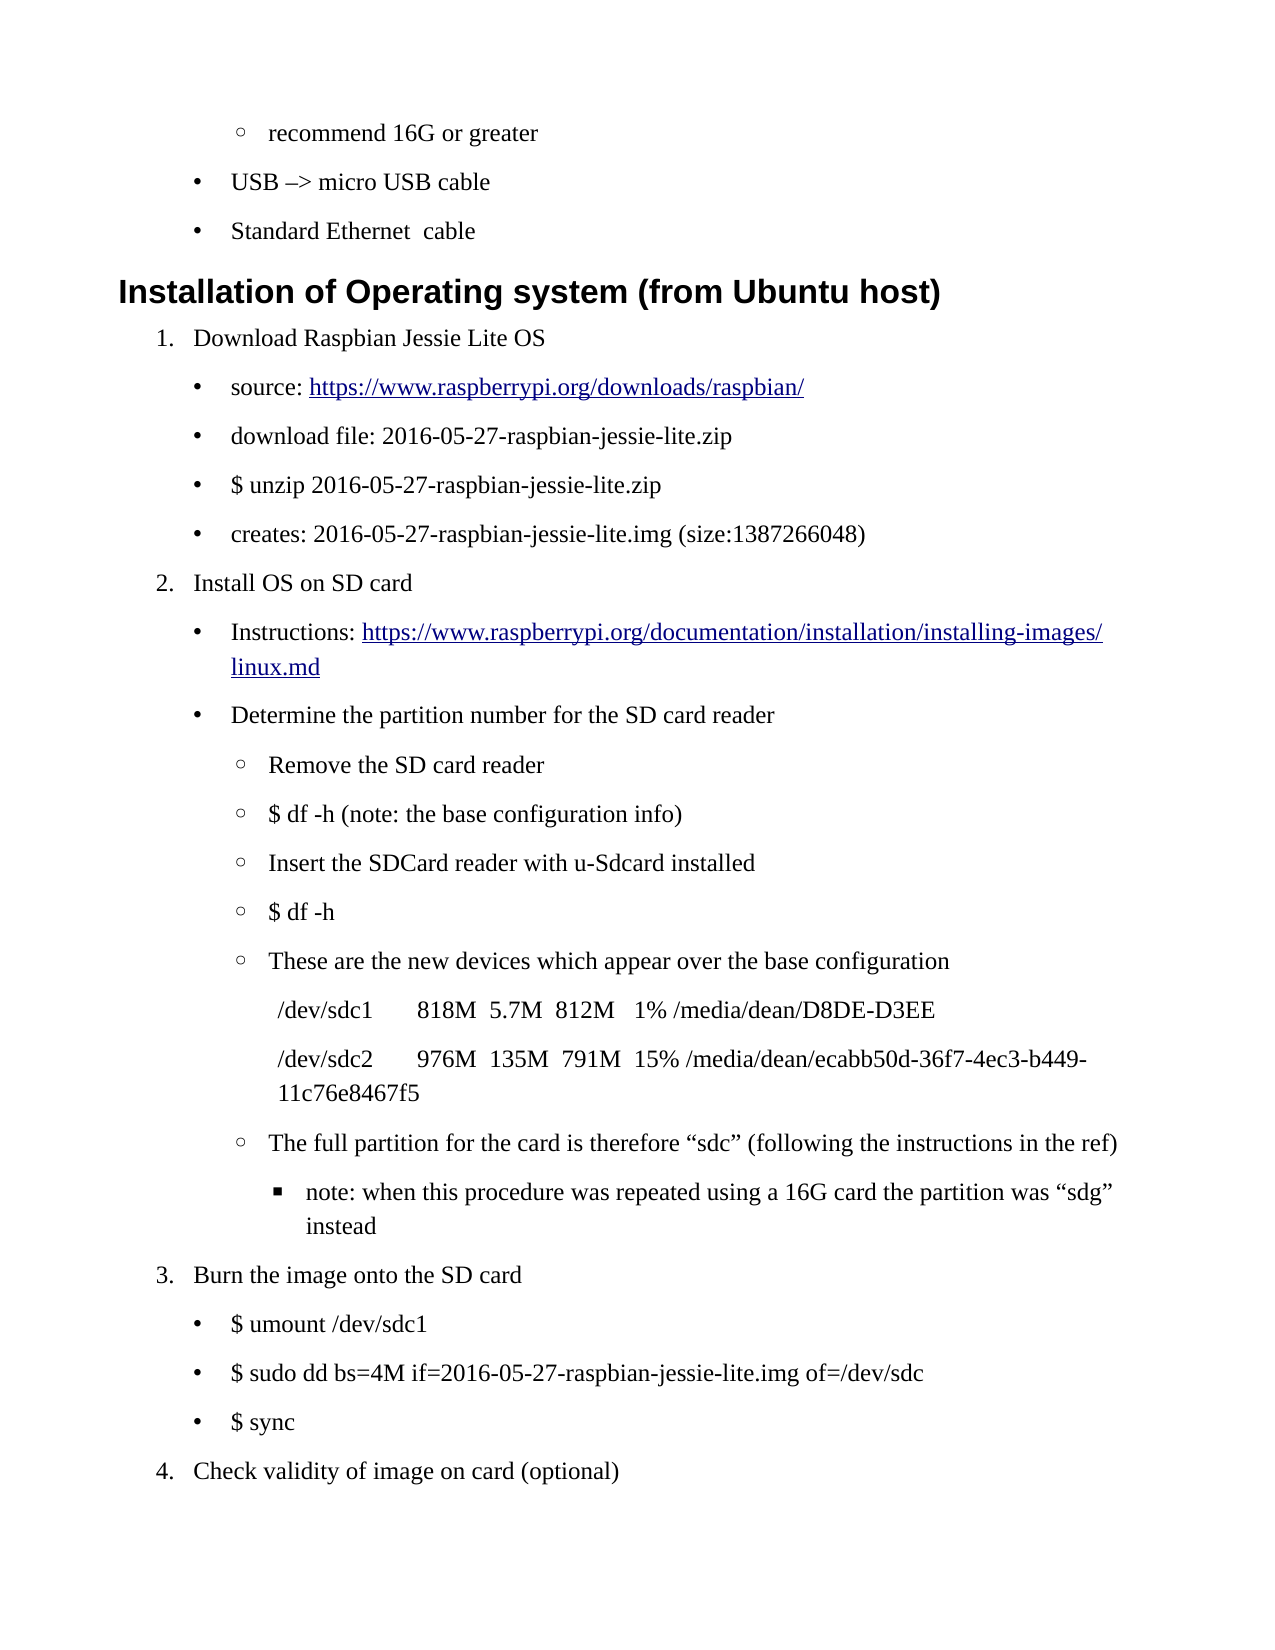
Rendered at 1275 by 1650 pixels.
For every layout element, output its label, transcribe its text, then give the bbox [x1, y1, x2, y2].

list $ sync [193, 1407, 1157, 1436]
list Instructions: https://www.raspberrypi.org/documentation/installation/installing-images/linux.md [193, 617, 1157, 680]
list Check validity of image on card (optional) [156, 1456, 1157, 1485]
list Insert the SDCard reader with u-Sdcard installed [231, 848, 1157, 877]
list Download Raspbian Jessie Lite OS [156, 323, 1157, 351]
list source: https://www.raspberrypi.org/downloads/raspbian/ [193, 372, 1157, 401]
list creates: 2016-05-27-raspbian-jessie-lite.img (size:1387266048) [193, 519, 1157, 548]
list Determine the partition number for the SD card reader [193, 701, 1157, 729]
list Install OS on SD card [156, 568, 1157, 597]
list $ sudo dd bs=4M if=2016-05-27-raspbian-jessie-lite.img of=/dev/sdc [193, 1358, 1157, 1387]
subtitle Installation of Operating system (from Ubuntu host) [118, 272, 1157, 310]
list Remove the SD card reader [231, 750, 1157, 778]
list These are the new devices which appear over the base configuration [231, 946, 1157, 975]
list download file: 2016-05-27-raspbian-jessie-lite.zip [193, 421, 1157, 449]
list $ unzip 2016-05-27-raspbian-jessie-lite.zip [193, 470, 1157, 499]
list $ df -h (note: the base configuration info) [231, 799, 1157, 827]
list $ umount /dev/sdc1 [193, 1309, 1157, 1338]
list The full partition for the card is therefore “sdc” (following the instructions in the ref) [231, 1128, 1157, 1156]
list note: when this procedure was repeated using a 16G card the partition was “sdg” instead [268, 1177, 1157, 1240]
list $ df -h [231, 897, 1157, 926]
text /dev/sdc2 976M 135M 791M 15% /media/dean/ecabb50d-36f7-4ec3-b449-11c76e8467f5 [277, 1044, 1157, 1107]
list Standard Ethernet cable [193, 216, 1157, 245]
text /dev/sdc1 818M 5.7M 812M 1% /media/dean/D8DE-D3EE [277, 995, 1157, 1024]
list USB –> micro USB cable [193, 167, 1157, 196]
list Burn the image onto the SD card [156, 1260, 1157, 1289]
list recommend 16G or greater [231, 118, 1157, 147]
